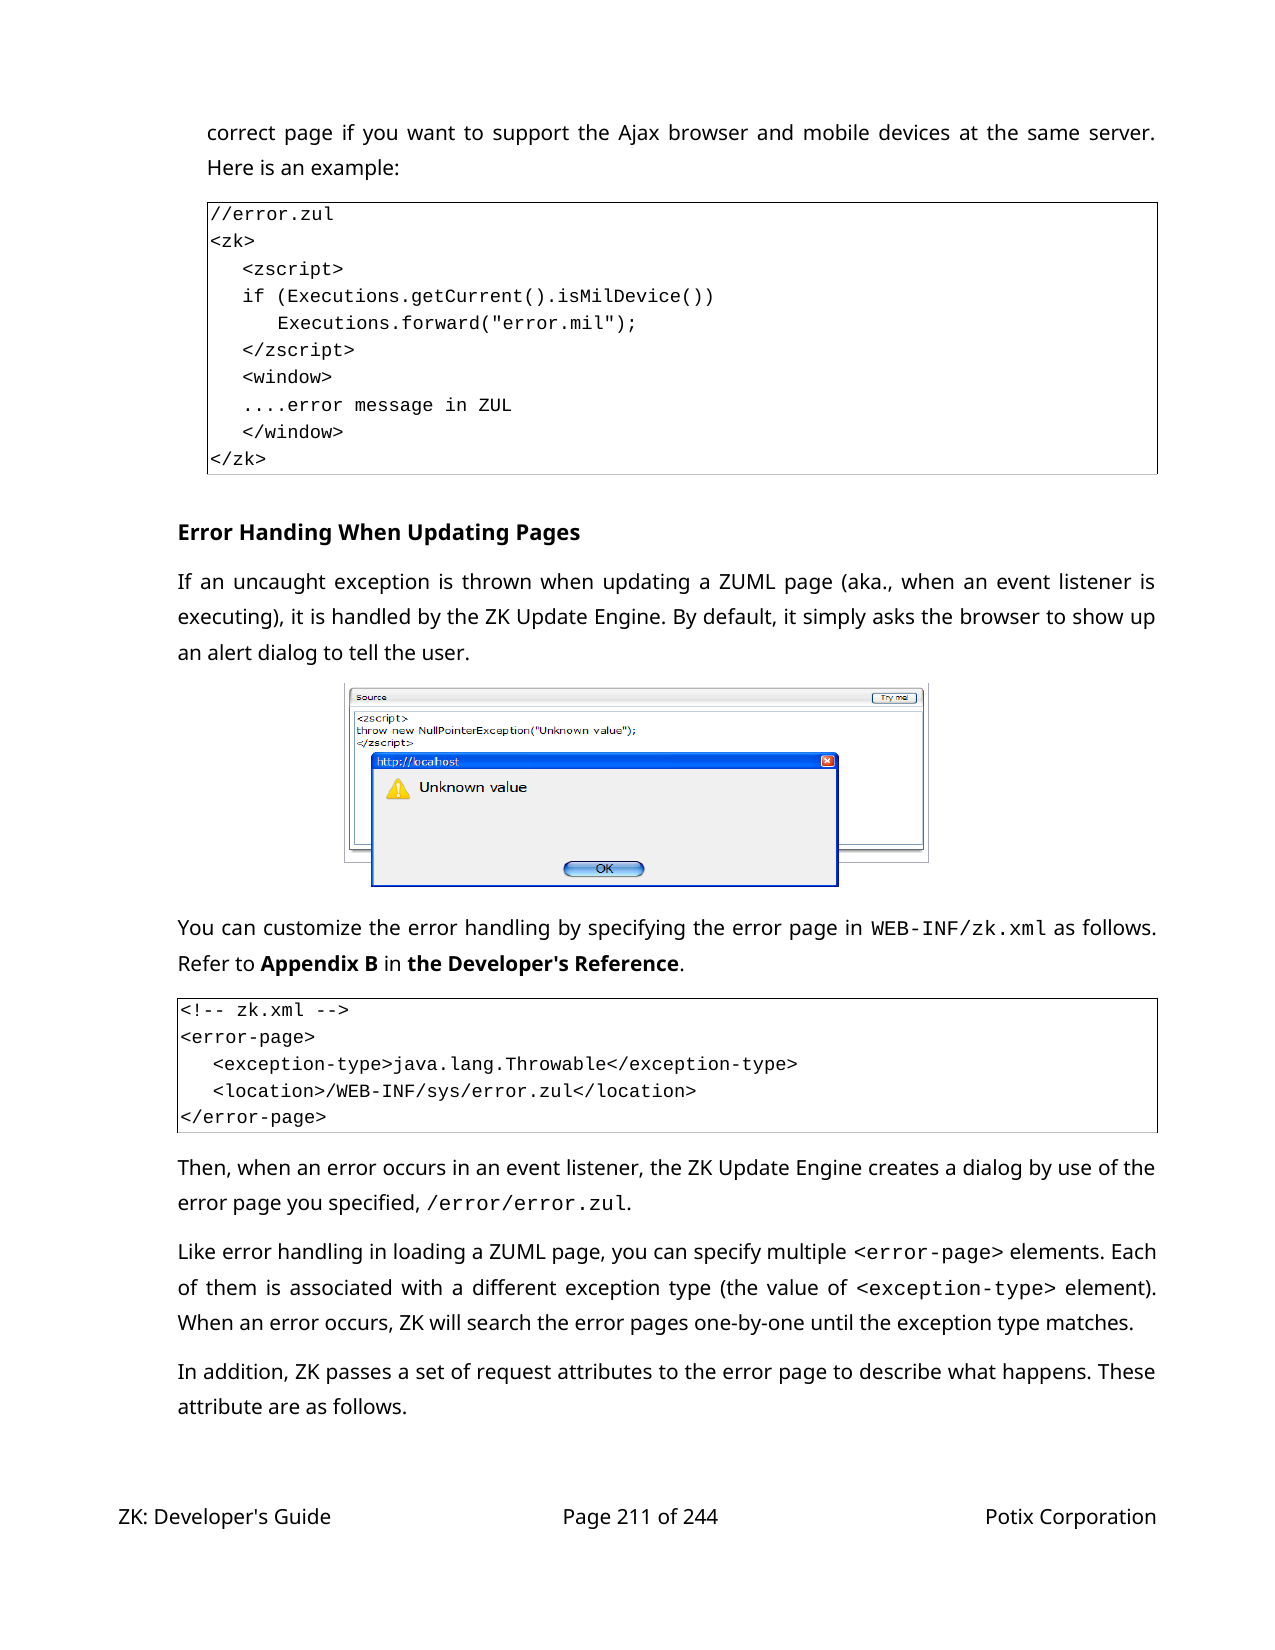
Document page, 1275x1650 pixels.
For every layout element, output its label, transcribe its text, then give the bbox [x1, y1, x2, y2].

subtitle Error Handing When Updating Pages [177, 517, 1157, 547]
text <zk> [208, 229, 1157, 254]
text <zscript> [208, 257, 1157, 281]
text </zk> [208, 447, 1157, 474]
text Like error handling in loading a ZUML page, you can specify multiple <error-page> elements. Each of them is associated with a different exception type (the value of <exception-type> element). When an error occurs, ZK will search the error pages one-by-one until the exception type matches. [177, 1237, 1157, 1337]
picture [342, 683, 933, 889]
text <error-page> [178, 1025, 1157, 1049]
text if (Executions.getCurrent().isMilDevice()) [208, 284, 1157, 308]
text ....error message in ZUL [208, 392, 1157, 417]
text You can customize the error handling by specifying the error page in WEB-INF/zk.xml as follows. Refer to Appendix B in the Developer's Reference. [177, 913, 1157, 977]
text Executions.forward("error.mil"); [208, 311, 1157, 335]
text <!-- zk.xml --> [178, 999, 1157, 1022]
text </zscript> [208, 338, 1157, 362]
text In addition, ZK passes a set of request attributes to the error page to describe what happens. These attribute are as follows. [177, 1357, 1157, 1421]
text </window> [208, 420, 1157, 444]
text //error.zul [208, 203, 1157, 226]
text <window> [208, 365, 1157, 389]
text correct page if you want to support the Ajax browser and mobile devices at the same server. Here is an example: [207, 118, 1157, 182]
text If an uncaught exception is thrown when updating a ZUML page (aka., when an event listener is executing), it is handled by the ZK Update Engine. By default, it simply asks the browser to show up an alert dialog to tell the user. [177, 567, 1157, 666]
text Then, when an error occurs in an event listener, the ZK Update Engine creates a dialog by use of the error page you specified, /error/error.zul. [177, 1153, 1157, 1217]
text <exception-type>java.lang.Throwable</exception-type> <location>/WEB-INF/sys/error.zul</location> </error-page> [178, 1052, 1157, 1132]
